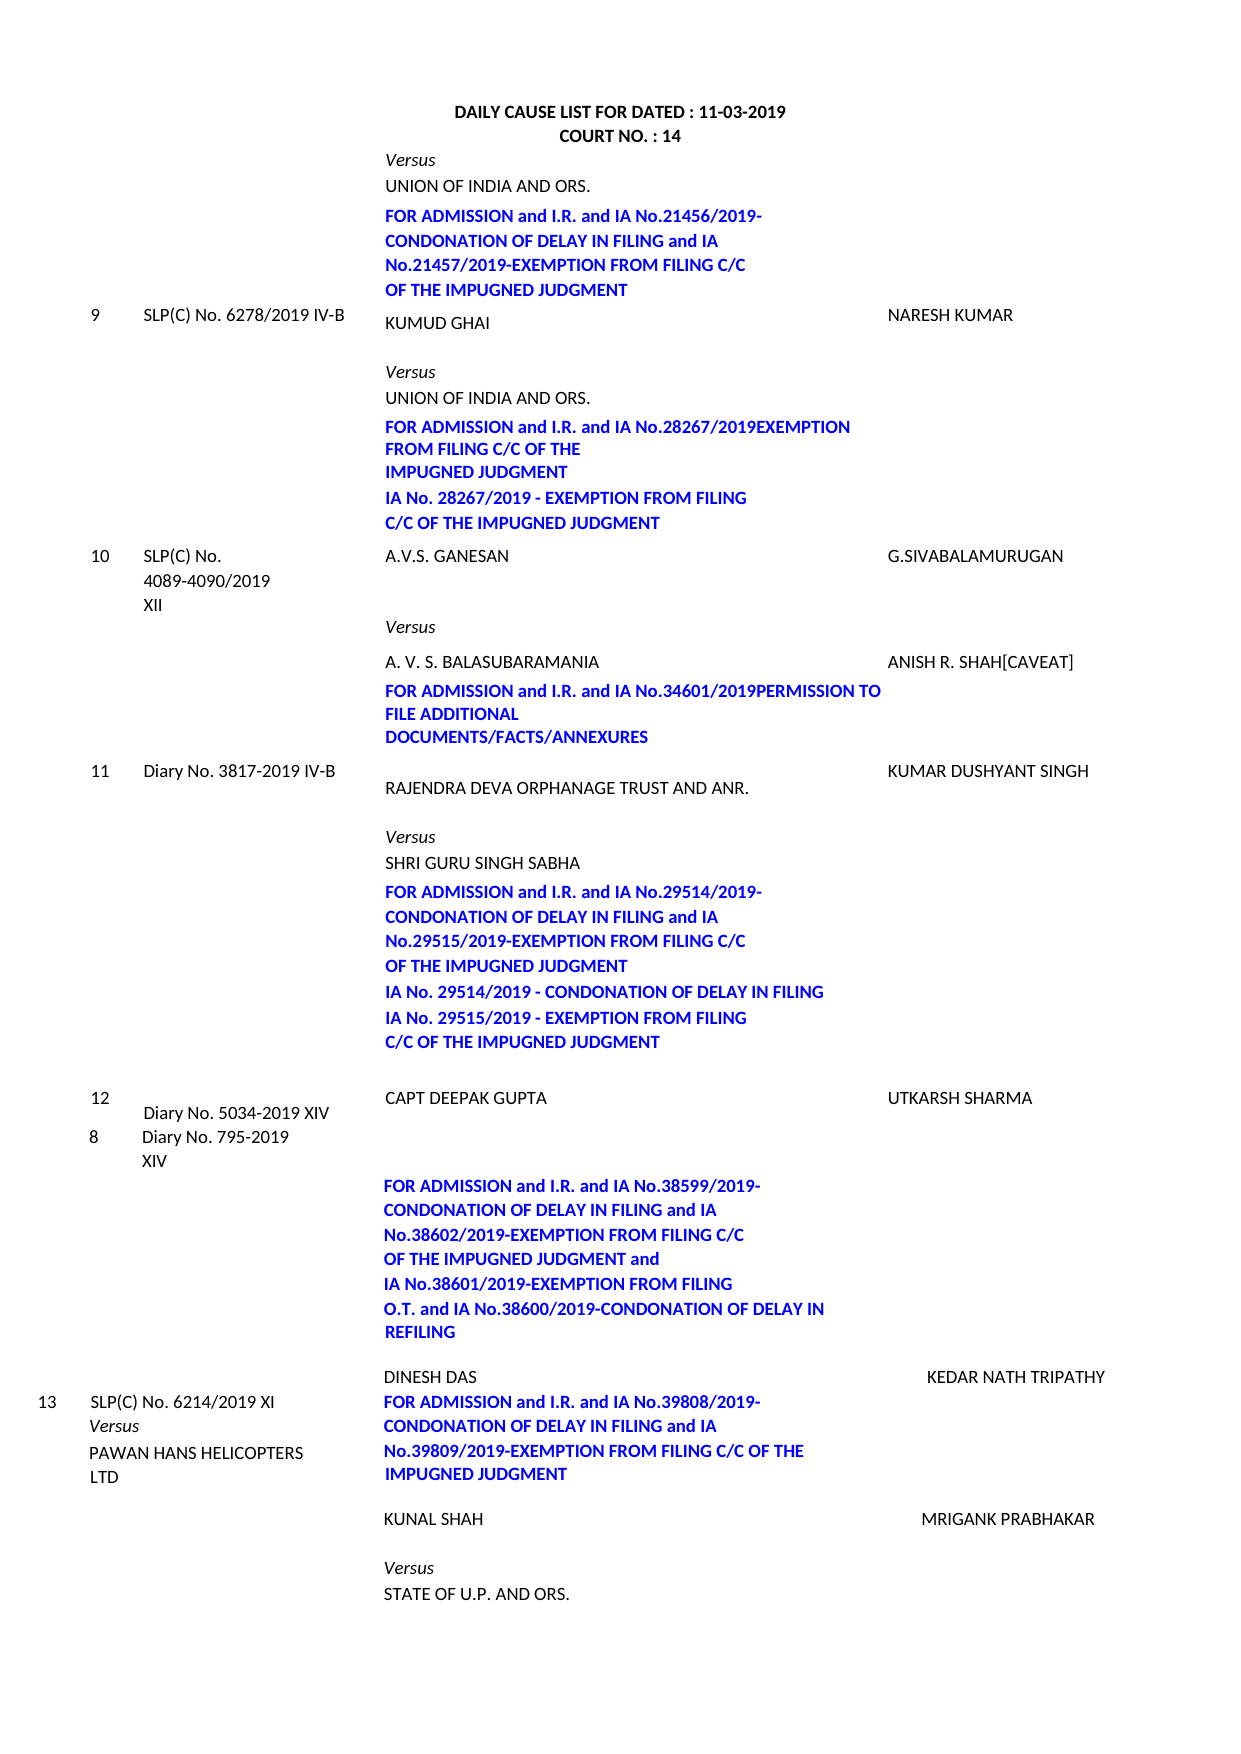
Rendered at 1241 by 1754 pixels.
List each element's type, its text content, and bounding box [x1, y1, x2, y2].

table_cell A.V.S. GANESAN Versus [385, 544, 888, 650]
table_cell ANISH R. SHAH[CAVEAT] [888, 650, 1131, 760]
table_cell KUMUD GHAI Versus UNION OF INDIA AND ORS. FOR ADMISSION and I.R. and IA No.28267/2019EXEMPTION FROM FILING C/C OF THE IMPUGNED JUDGMENT IA No. 28267/2019 - EXEMPTION FROM FILING C/C OF THE IMPUGNED JUDGMENT [385, 303, 888, 544]
text OF THE IMPUGNED JUDGMENT and [384, 1248, 952, 1271]
text Versus [384, 1556, 1095, 1579]
text DINESH DAS KEDAR NATH TRIPATHY [384, 1365, 1105, 1388]
table_cell NARESH KUMAR [888, 303, 1131, 544]
table_cell 12 [90, 1072, 143, 1126]
list SLP(C) No. 6214/2019 XI [37, 1390, 335, 1413]
text FOR ADMISSION and I.R. and IA No.38599/2019- [384, 1174, 952, 1197]
table_cell UTKARSH SHARMA [888, 1072, 1131, 1126]
text FOR ADMISSION and I.R. and IA No.39808/2019- [384, 1390, 942, 1413]
table_header [143, 149, 385, 303]
text No.39809/2019-EXEMPTION FROM FILING C/C OF THE IMPUGNED JUDGMENT [384, 1439, 862, 1485]
table_header [888, 149, 1131, 303]
table_cell Diary No. 3817-2019 IV-B [143, 760, 385, 1072]
table_cell [90, 650, 143, 760]
text KUNAL SHAH MRIGANK PRABHAKAR [384, 1507, 1095, 1530]
text O.T. and IA No.38600/2019-CONDONATION OF DELAY IN REFILING [384, 1297, 896, 1343]
text PAWAN HANS HELICOPTERS LTD [89, 1441, 335, 1488]
table_cell KUMAR DUSHYANT SINGH [888, 760, 1131, 1072]
table_cell Diary No. 5034-2019 XIV [143, 1072, 385, 1126]
text STATE OF U.P. AND ORS. [384, 1583, 1095, 1606]
text CONDONATION OF DELAY IN FILING and IA [384, 1198, 952, 1221]
table_cell 11 [90, 760, 143, 1072]
text No.38602/2019-EXEMPTION FROM FILING C/C [384, 1223, 952, 1246]
table_cell SLP(C) No. 4089-4090/2019 XII [143, 544, 385, 650]
table_cell A. V. S. BALASUBARAMANIA FOR ADMISSION and I.R. and IA No.34601/2019PERMISSION TO FILE ADDITIONAL DOCUMENTS/FACTS/ANNEXURES [385, 650, 888, 760]
table_header [90, 149, 143, 303]
table_cell RAJENDRA DEVA ORPHANAGE TRUST AND ANR. Versus SHRI GURU SINGH SABHA FOR ADMISSION and I.R. and IA No.29514/2019- CONDONATION OF DELAY IN FILING and IA No.29515/2019-EXEMPTION FROM FILING C/C OF THE IMPUGNED JUDGMENT IA No. 29514/2019 - CONDONATION OF DELAY IN FILING IA No. 29515/2019 - EXEMPTION FROM FILING C/C OF THE IMPUGNED JUDGMENT [385, 760, 888, 1072]
text CONDONATION OF DELAY IN FILING and IA [384, 1414, 942, 1437]
table_cell 9 [90, 303, 143, 544]
table_cell SLP(C) No. 6278/2019 IV-B [143, 303, 385, 544]
table_cell 10 [90, 544, 143, 650]
table_cell G.SIVABALAMURUGAN [888, 544, 1131, 650]
table_cell CAPT DEEPAK GUPTA [385, 1072, 888, 1126]
table_header Versus UNION OF INDIA AND ORS. FOR ADMISSION and I.R. and IA No.21456/2019- CONDONATION OF DELAY IN FILING and IA No.21457/2019-EXEMPTION FROM FILING C/C OF THE IMPUGNED JUDGMENT [385, 149, 888, 303]
text 8 Diary No. 795-2019 XIV [89, 1126, 311, 1172]
table_cell [143, 650, 385, 760]
text Versus [89, 1414, 335, 1437]
text IA No.38601/2019-EXEMPTION FROM FILING [384, 1272, 952, 1295]
